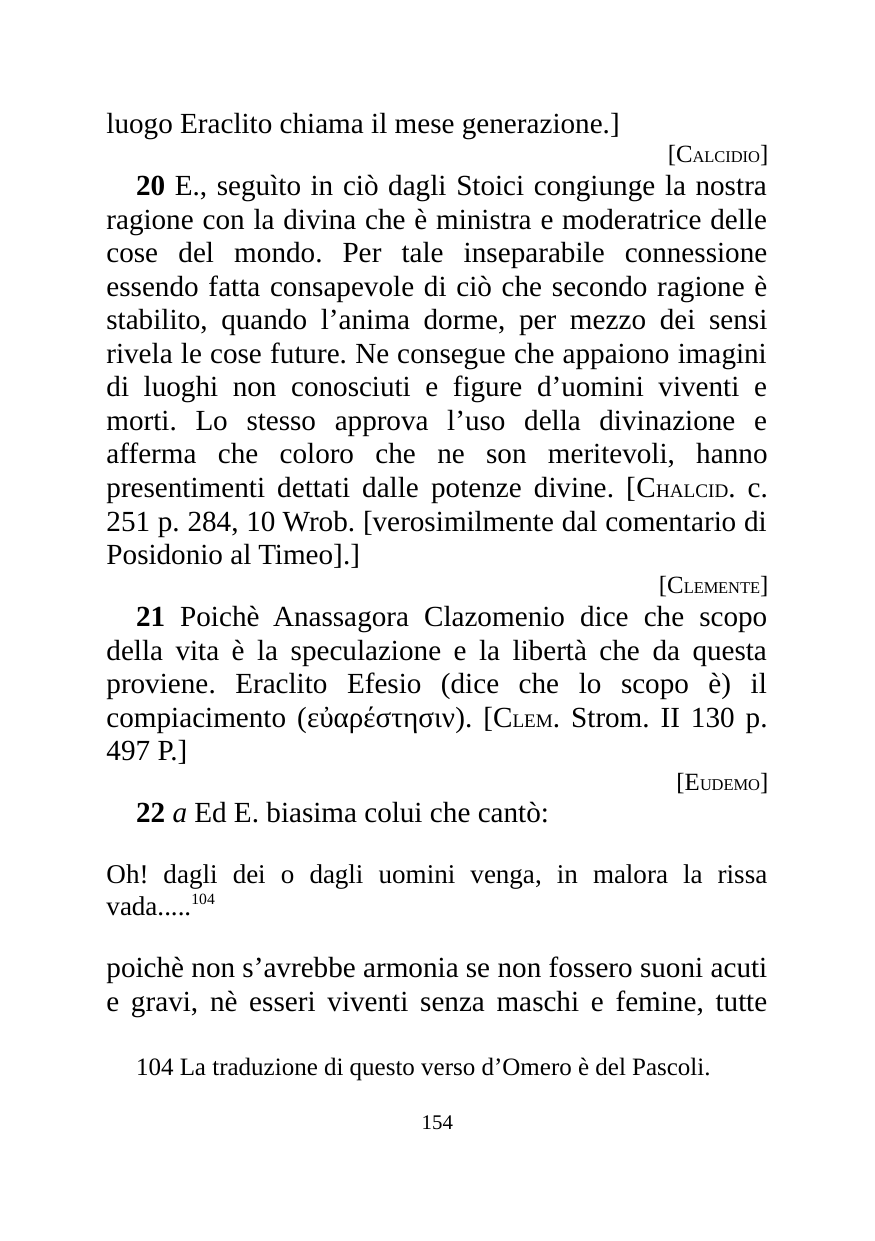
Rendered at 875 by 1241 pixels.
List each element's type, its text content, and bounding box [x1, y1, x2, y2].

subtitle [Eudemo] [106, 767, 768, 796]
subtitle [Clemente] [106, 571, 768, 599]
text luogo Eraclito chiama il mese generazione.] [106, 106, 768, 140]
subtitle [Calcidio] [106, 140, 768, 168]
text 21 Poichè Anassagora Clazomenio dice che scopo della vita è la speculazione e la libertà che da questa proviene. Eraclito Efesio (dice che lo scopo è) il compiacimento (εὐαρέστησιν). [Clem. Strom. II 130 p. 497 P.] [106, 599, 768, 767]
text poichè non s’avrebbe armonia se non fossero suoni acuti e gravi, nè esseri viventi senza maschi e femine, tutte [106, 950, 768, 1017]
text 22 a Ed E. biasima colui che cantò: [106, 796, 768, 829]
text Oh! dagli dei o dagli uomini venga, in malora la rissa vada..... [106, 859, 768, 921]
text La traduzione di questo verso d’Omero è del Pascoli. [106, 1052, 768, 1080]
text 20 E., seguìto in ciò dagli Stoici congiunge la nostra ragione con la divina che è ministra e moderatrice delle cose del mondo. Per tale inseparabile connessione essendo fatta consapevole di ciò che secondo ragione è stabilito, quando l’anima dorme, per mezzo dei sensi rivela le cose future. Ne consegue che appaiono imagini di luoghi non conosciuti e figure d’uomini viventi e morti. Lo stesso approva l’uso della divinazione e afferma che coloro che ne son meritevoli, hanno presentimenti dettati dalle potenze divine. [Chalcid. c. 251 p. 284, 10 Wrob. [verosimilmente dal comentario di Posidonio al Timeo].] [106, 168, 768, 571]
